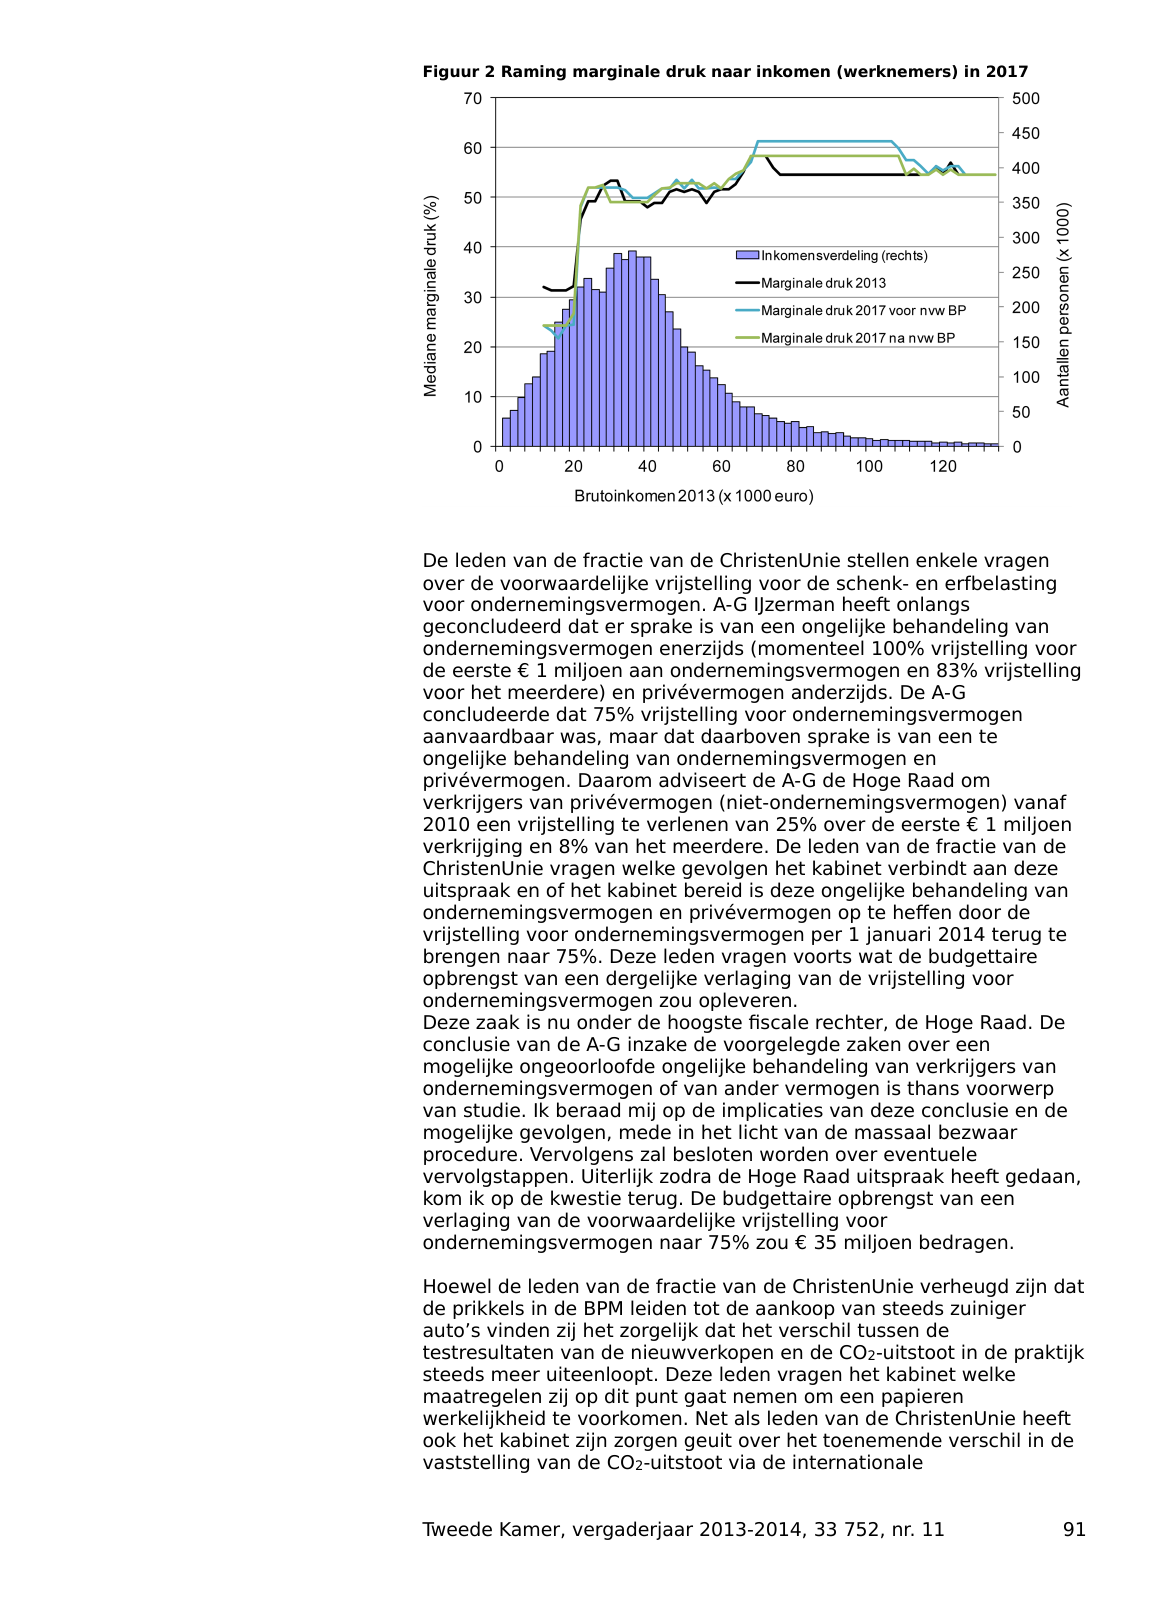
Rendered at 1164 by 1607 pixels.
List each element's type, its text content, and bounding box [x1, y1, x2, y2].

text Deze zaak is nu onder de hoogste fiscale rechter, de Hoge Raad. De conclusie van de A-G inzake de voorgelegde zaken over een mogelijke ongeoorloofde ongelijke behandeling van verkrijgers van ondernemingsvermogen of van ander vermogen is thans voorwerp van studie. Ik beraad mij op de implicaties van deze conclusie en de mogelijke gevolgen, mede in het licht van de massaal bezwaar procedure. Vervolgens zal besloten worden over eventuele vervolgstappen. Uiterlijk zodra de Hoge Raad uitspraak heeft gedaan, kom ik op de kwestie terug. De budgettaire opbrengst van een verlaging van de voorwaardelijke vrijstelling voor ondernemingsvermogen naar 75% zou € 35 miljoen bedragen. [422, 1012, 1087, 1254]
text Figuur 2 Raming marginale druk naar inkomen (werknemers) in 2017 [422, 63, 1072, 81]
text Hoewel de leden van de fractie van de ChristenUnie verheugd zijn dat de prikkels in de BPM leiden tot de aankoop van steeds zuiniger auto’s vinden zij het zorgelijk dat het verschil tussen de testresultaten van de nieuwverkopen en de CO2-uitstoot in de praktijk steeds meer uiteenloopt. Deze leden vragen het kabinet welke maatregelen zij op dit punt gaat nemen om een papieren werkelijkheid te voorkomen. Net als leden van de ChristenUnie heeft ook het kabinet zijn zorgen geuit over het toenemende verschil in de vaststelling van de CO2-uitstoot via de internationale [422, 1276, 1087, 1474]
picture [422, 92, 1072, 507]
text De leden van de fractie van de ChristenUnie stellen enkele vragen over de voorwaardelijke vrijstelling voor de schenk- en erfbelasting voor ondernemingsvermogen. A-G IJzerman heeft onlangs geconcludeerd dat er sprake is van een ongelijke behandeling van ondernemingsvermogen enerzijds (momenteel 100% vrijstelling voor de eerste € 1 miljoen aan ondernemingsvermogen en 83% vrijstelling voor het meerdere) en privévermogen anderzijds. De A-G concludeerde dat 75% vrijstelling voor ondernemingsvermogen aanvaardbaar was, maar dat daarboven sprake is van een te ongelijke behandeling van ondernemingsvermogen en privévermogen. Daarom adviseert de A-G de Hoge Raad om verkrijgers van privévermogen (niet-ondernemingsvermogen) vanaf 2010 een vrijstelling te verlenen van 25% over de eerste € 1 miljoen verkrijging en 8% van het meerdere. De leden van de fractie van de ChristenUnie vragen welke gevolgen het kabinet verbindt aan deze uitspraak en of het kabinet bereid is deze ongelijke behandeling van ondernemingsvermogen en privévermogen op te heffen door de vrijstelling voor ondernemingsvermogen per 1 januari 2014 terug te brengen naar 75%. Deze leden vragen voorts wat de budgettaire opbrengst van een dergelijke verlaging van de vrijstelling voor ondernemingsvermogen zou opleveren. [422, 550, 1087, 1012]
